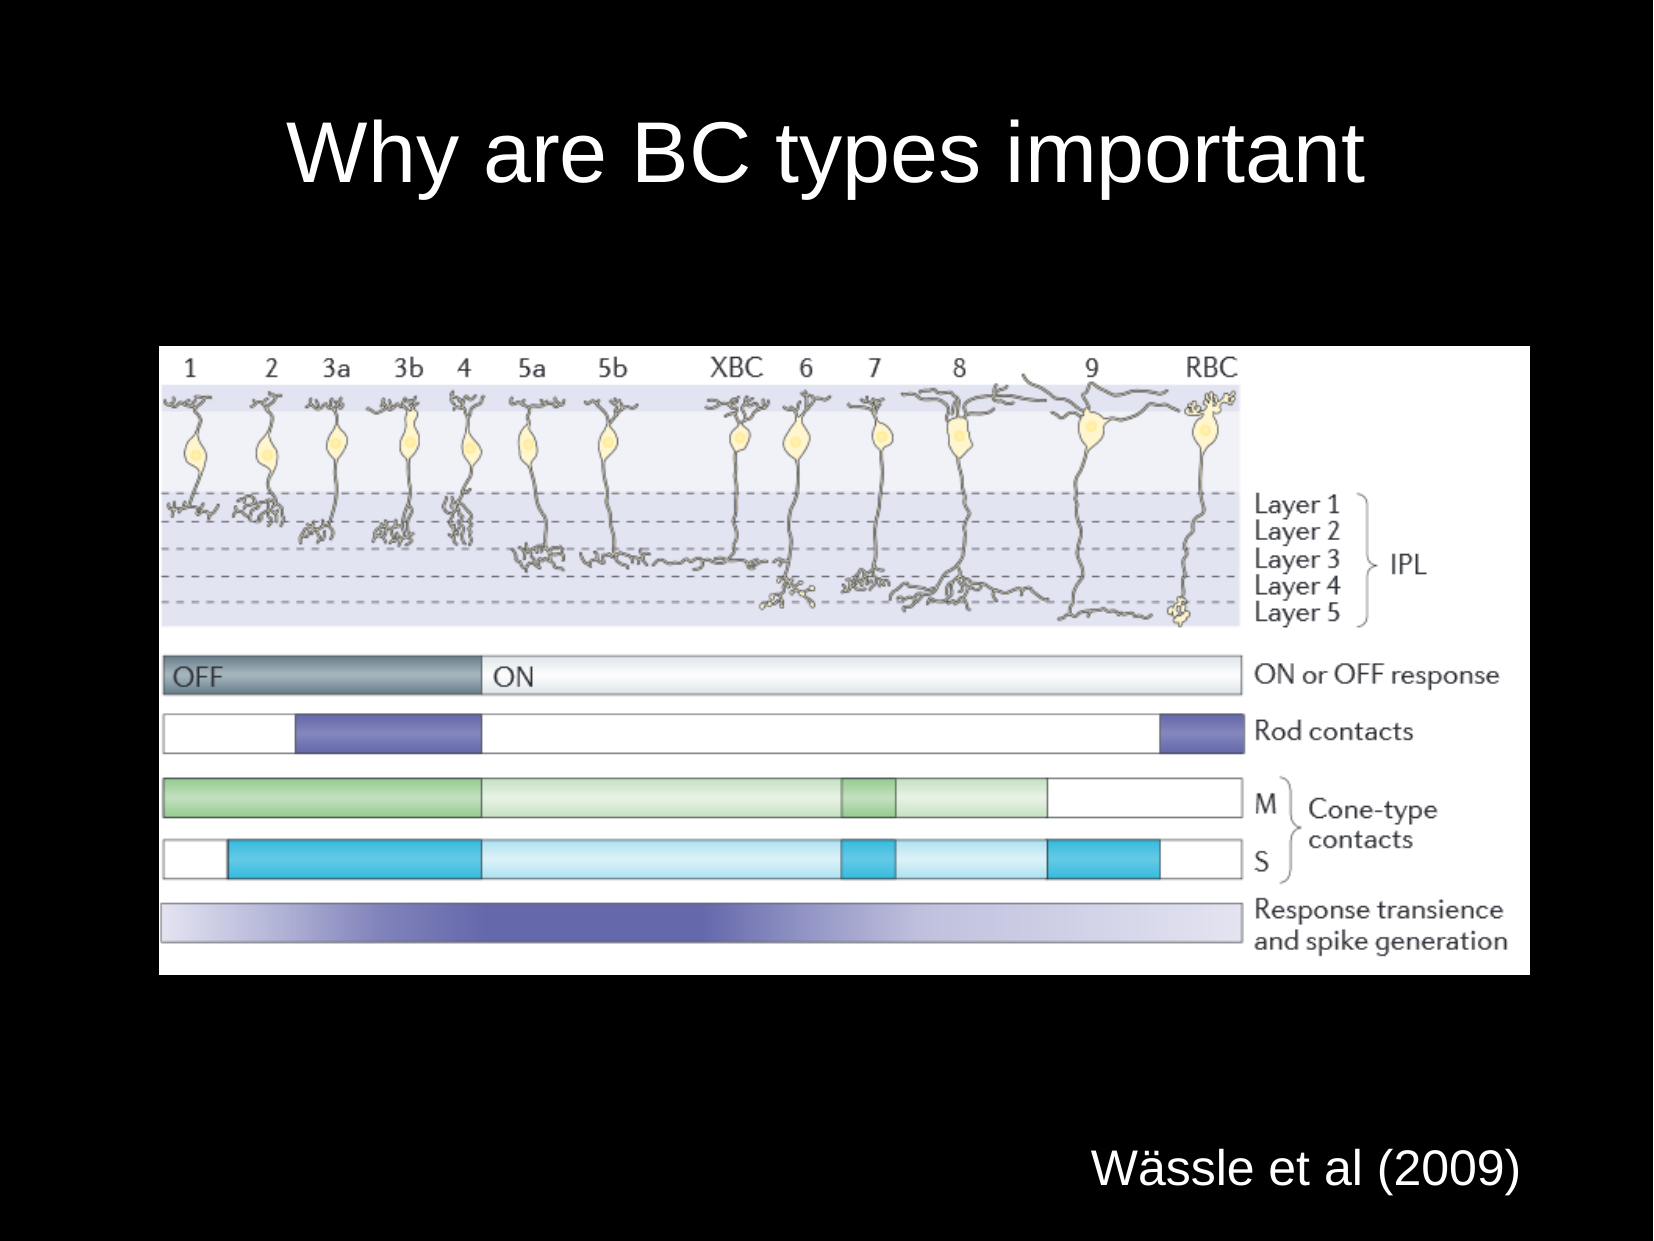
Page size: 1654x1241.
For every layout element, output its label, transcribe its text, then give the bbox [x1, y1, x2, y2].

list Wässle et al (2009) [1020, 1140, 1546, 1210]
picture [159, 346, 1530, 975]
title Why are BC types important [82, 49, 1571, 257]
